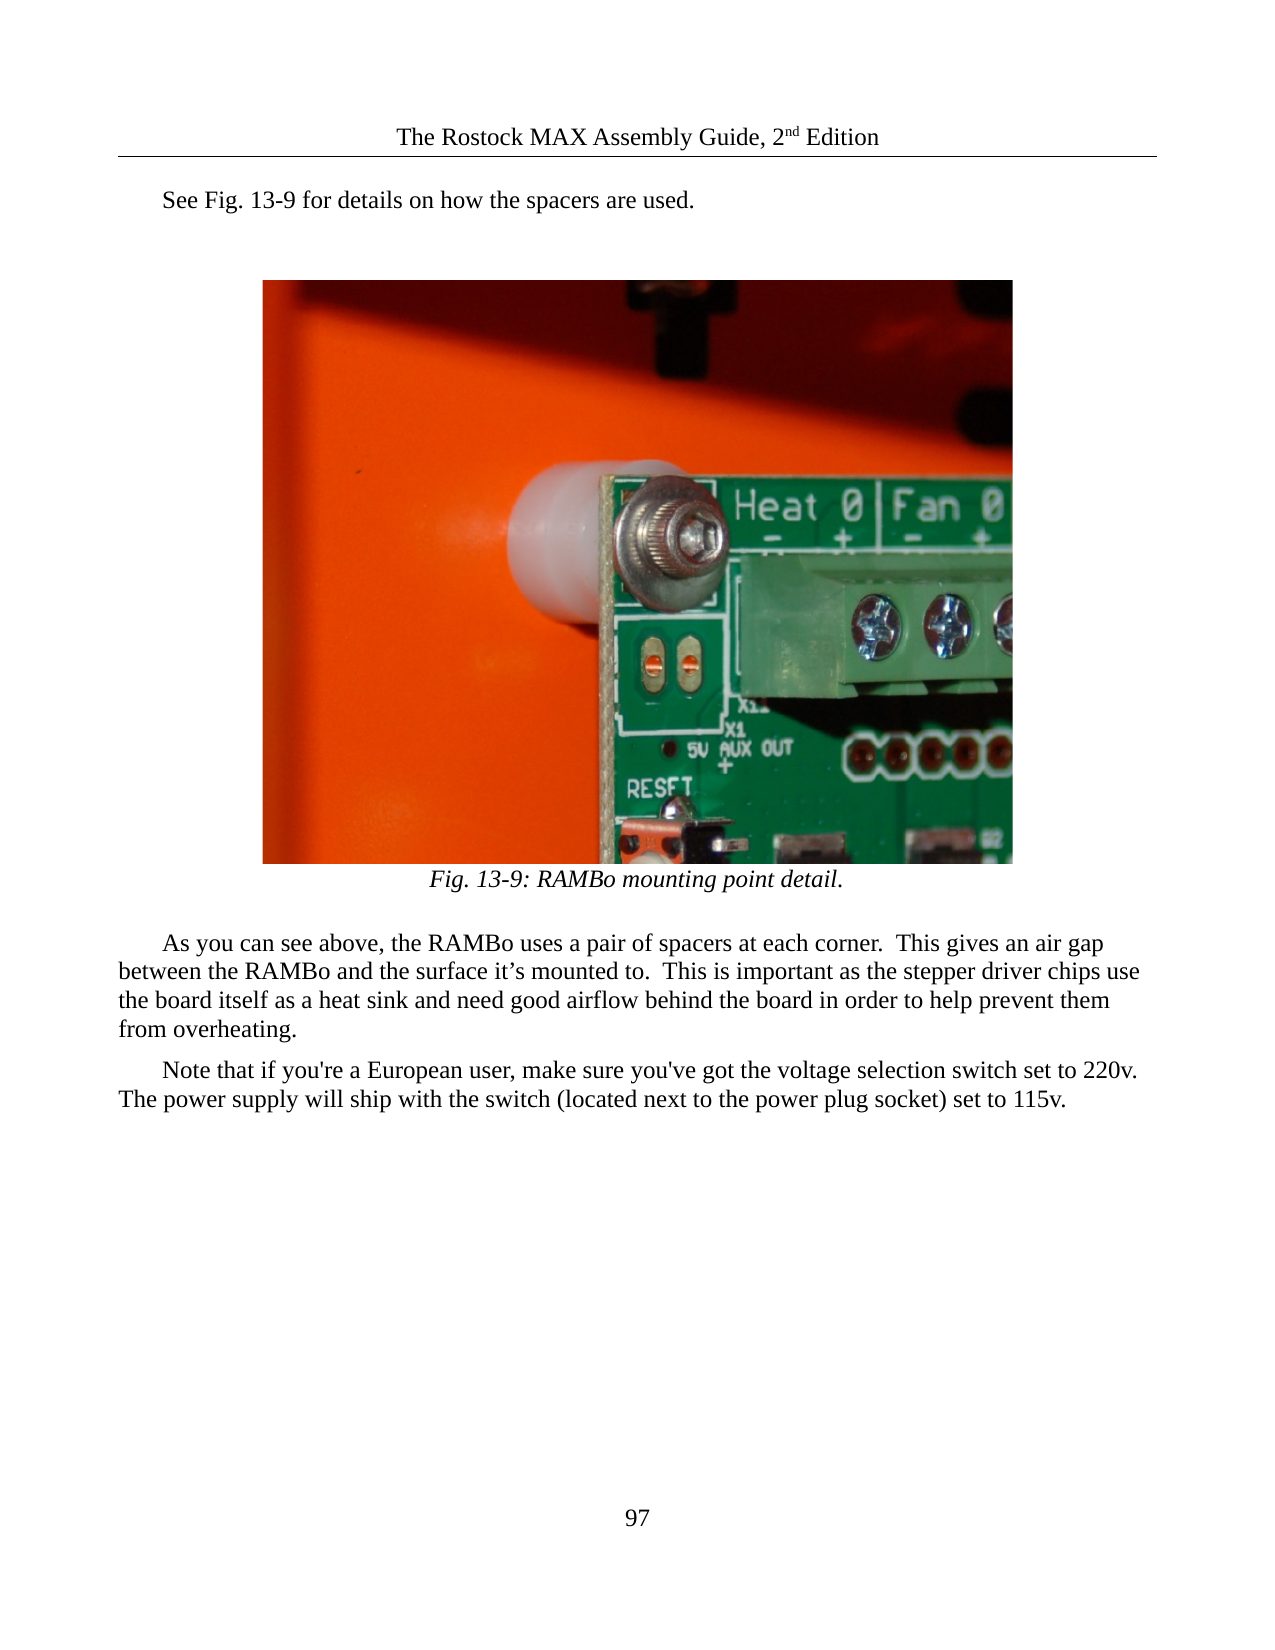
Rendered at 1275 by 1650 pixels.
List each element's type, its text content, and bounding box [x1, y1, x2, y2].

text Fig. 13-9: RAMBo mounting point detail. [262, 864, 1012, 893]
text As you can see above, the RAMBo uses a pair of spacers at each corner. This gives an air gap between the RAMBo and the surface it’s mounted to. This is important as the stepper driver chips use the board itself as a heat sink and need good airflow behind the board in order to help prevent them from overheating. [118, 928, 1157, 1043]
text Note that if you're a European user, make sure you've got the voltage selection switch set to 220v. The power supply will ship with the switch (located next to the power plug socket) set to 115v. [118, 1055, 1157, 1113]
text See Fig. 13-9 for details on how the spacers are used. [118, 185, 1157, 214]
picture [262, 280, 1013, 864]
